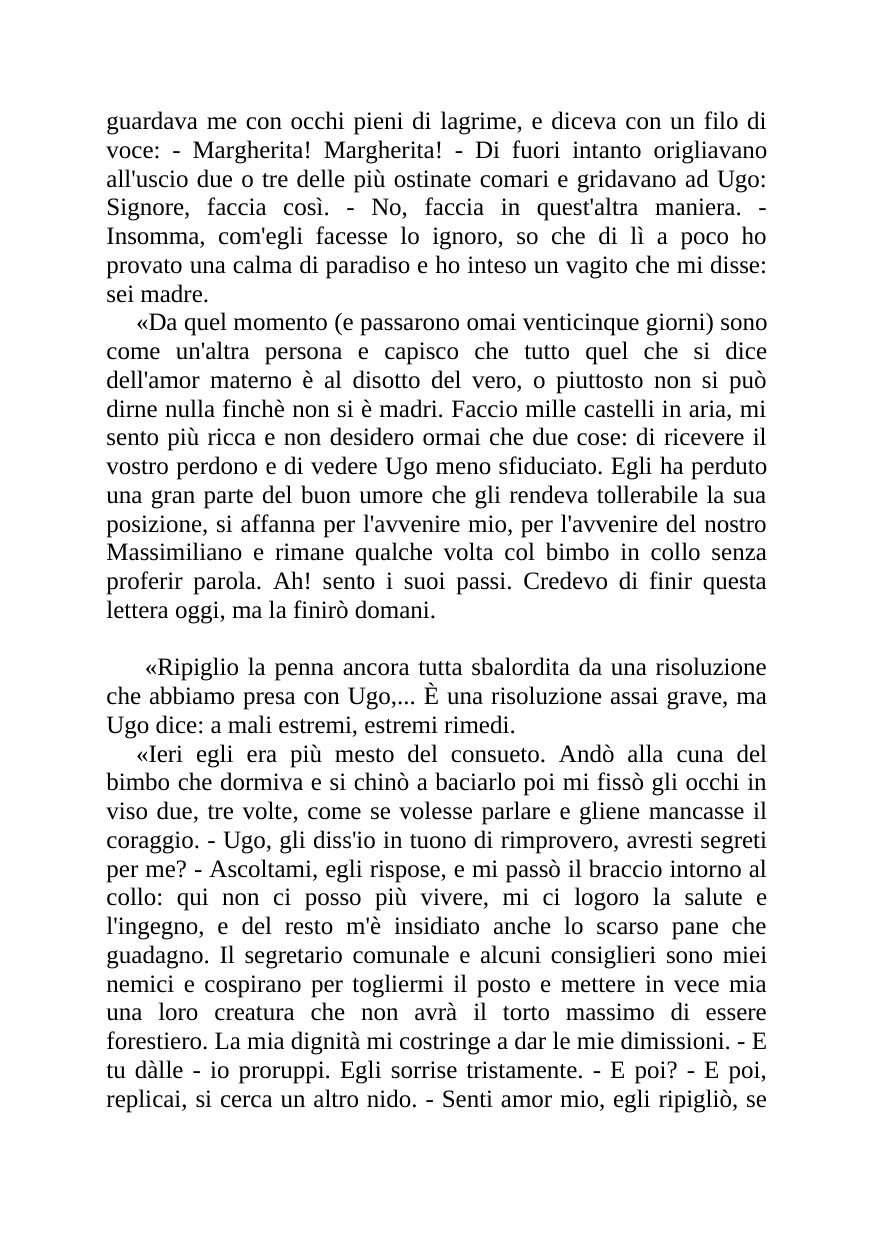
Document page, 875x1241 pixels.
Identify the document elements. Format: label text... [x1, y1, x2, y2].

text «Ripiglio la penna ancora tutta sbalordita da una risoluzione che abbiamo presa con Ugo,... È una risoluzione assai grave, ma Ugo dice: a mali estremi, estremi rimedi. [106, 652, 768, 739]
text «Ieri egli era più mesto del consueto. Andò alla cuna del bimbo che dormiva e si chinò a baciarlo poi mi fissò gli occhi in viso due, tre volte, come se volesse parlare e gliene mancasse il coraggio. - Ugo, gli diss'io in tuono di rimprovero, avresti segreti per me? - Ascoltami, egli rispose, e mi passò il braccio intorno al collo: qui non ci posso più vivere, mi ci logoro la salute e l'ingegno, e del resto m'è insidiato anche lo scarso pane che guadagno. Il segretario comunale e alcuni consiglieri sono miei nemici e cospirano per togliermi il posto e mettere in vece mia una loro creatura che non avrà il torto massimo di essere forestiero. La mia dignità mi costringe a dar le mie dimissioni. - E tu dàlle - io proruppi. Egli sorrise tristamente. - E poi? - E poi, replicai, si cerca un altro nido. - Senti amor mio, egli ripigliò, se [106, 739, 768, 1112]
text guardava me con occhi pieni di lagrime, e diceva con un filo di voce: - Margherita! Margherita! - Di fuori intanto origliavano all'uscio due o tre delle più ostinate comari e gridavano ad Ugo: Signore, faccia così. - No, faccia in quest'altra maniera. - Insomma, com'egli facesse lo ignoro, so che di lì a poco ho provato una calma di paradiso e ho inteso un vagito che mi disse: sei madre. [106, 106, 768, 307]
text «Da quel momento (e passarono omai venticinque giorni) sono come un'altra persona e capisco che tutto quel che si dice dell'amor materno è al disotto del vero, o piuttosto non si può dirne nulla finchè non si è madri. Faccio mille castelli in aria, mi sento più ricca e non desidero ormai che due cose: di ricevere il vostro perdono e di vedere Ugo meno sfiduciato. Egli ha perduto una gran parte del buon umore che gli rendeva tollerabile la sua posizione, si affanna per l'avvenire mio, per l'avvenire del nostro Massimiliano e rimane qualche volta col bimbo in collo senza proferir parola. Ah! sento i suoi passi. Credevo di finir questa lettera oggi, ma la finirò domani. [106, 307, 768, 624]
